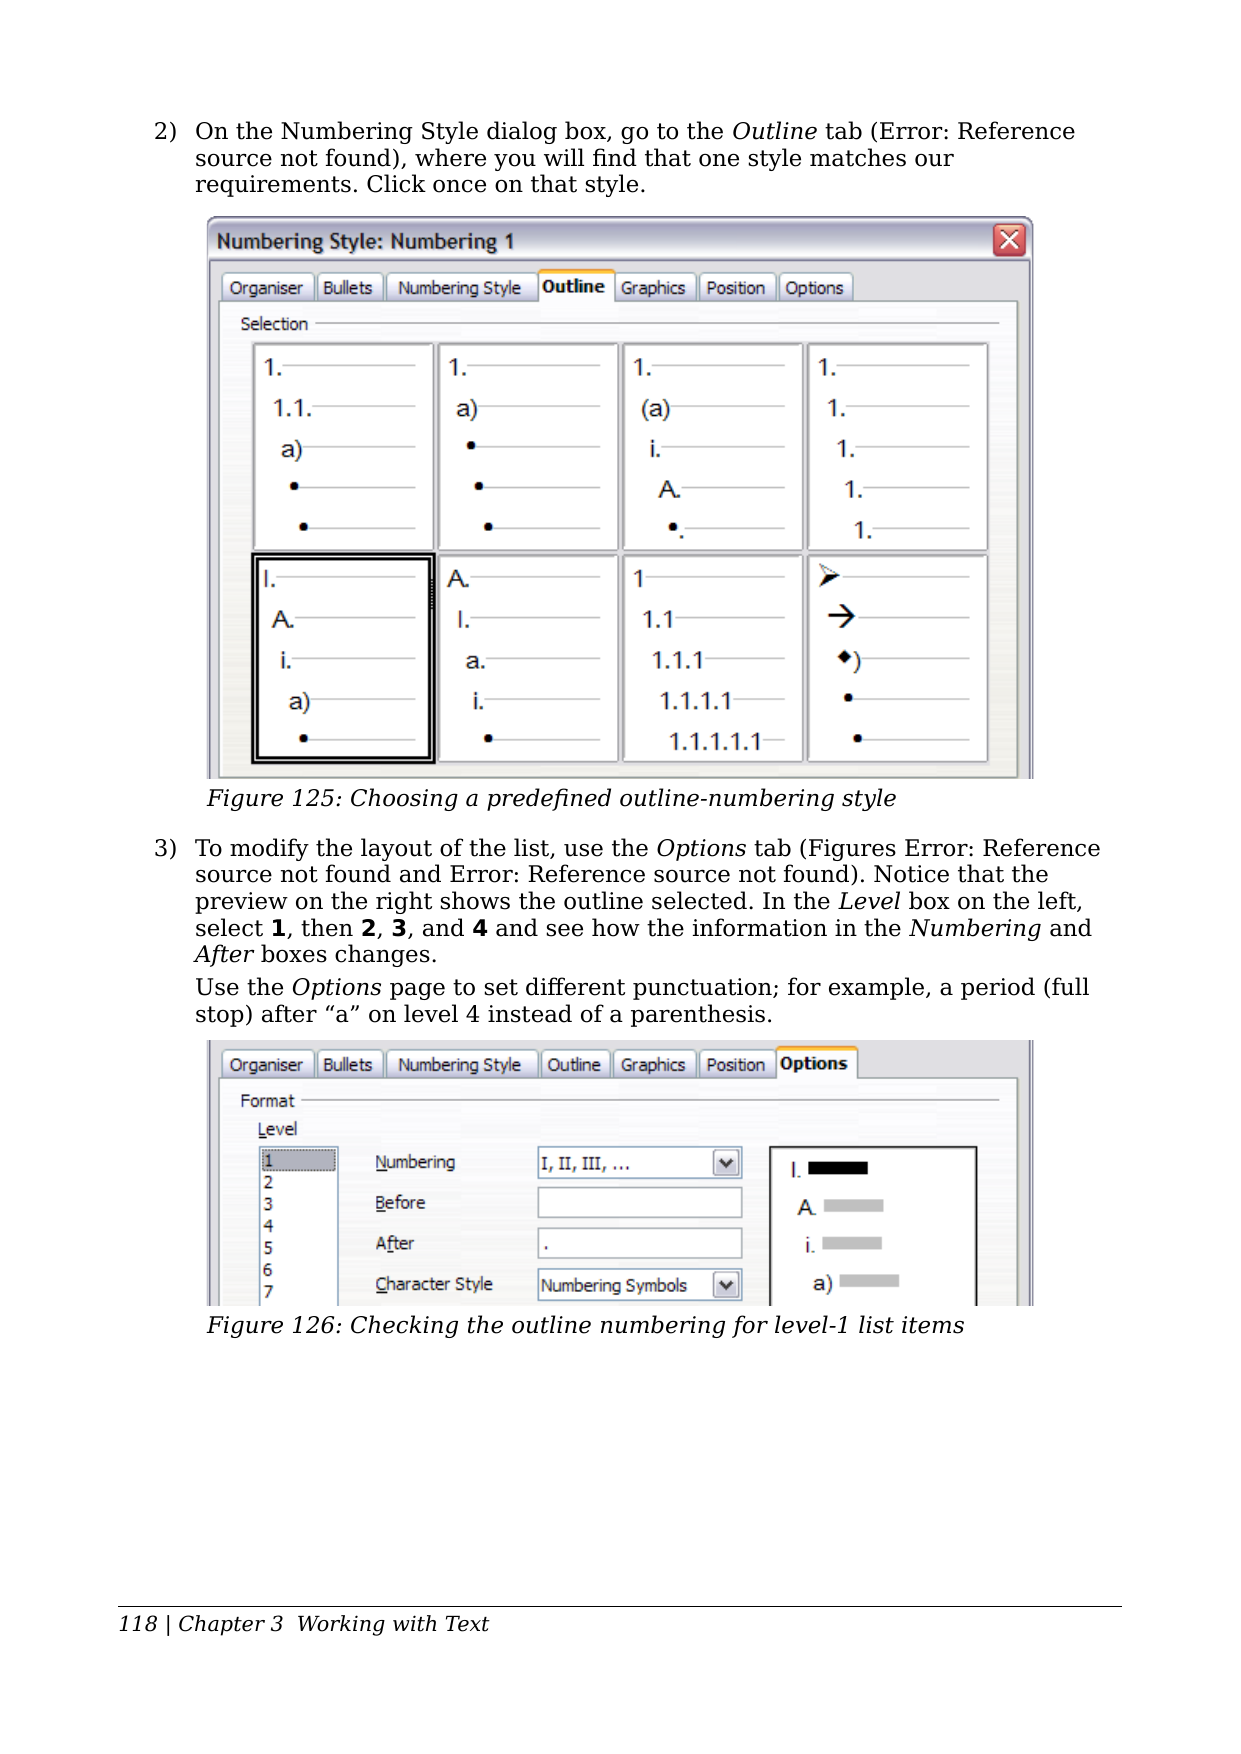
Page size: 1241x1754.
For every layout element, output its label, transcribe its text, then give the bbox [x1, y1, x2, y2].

picture [206, 216, 1034, 779]
text Figure 125: Choosing a predefined outline-numbering style [207, 785, 1033, 812]
list Use the Options page to set different punctuation; for example, a period (full stop) after “a” on level 4 instead of a parenthesis. [195, 974, 1122, 1028]
list On the Numbering Style dialog box, go to the Outline tab (Error: Reference source not found), where you will find that one style matches our requirements. Click once on that style. [177, 118, 1122, 198]
text Figure 126: Checking the outline numbering for level-1 list items [207, 1312, 1033, 1339]
picture [206, 1040, 1034, 1306]
list To modify the layout of the list, use the Options tab (Figures Error: Reference source not found and Error: Reference source not found). Notice that the preview on the right shows the outline selected. In the Level box on the left, select 1, then 2, 3, and 4 and see how the information in the Numbering and After boxes changes. [177, 835, 1122, 968]
